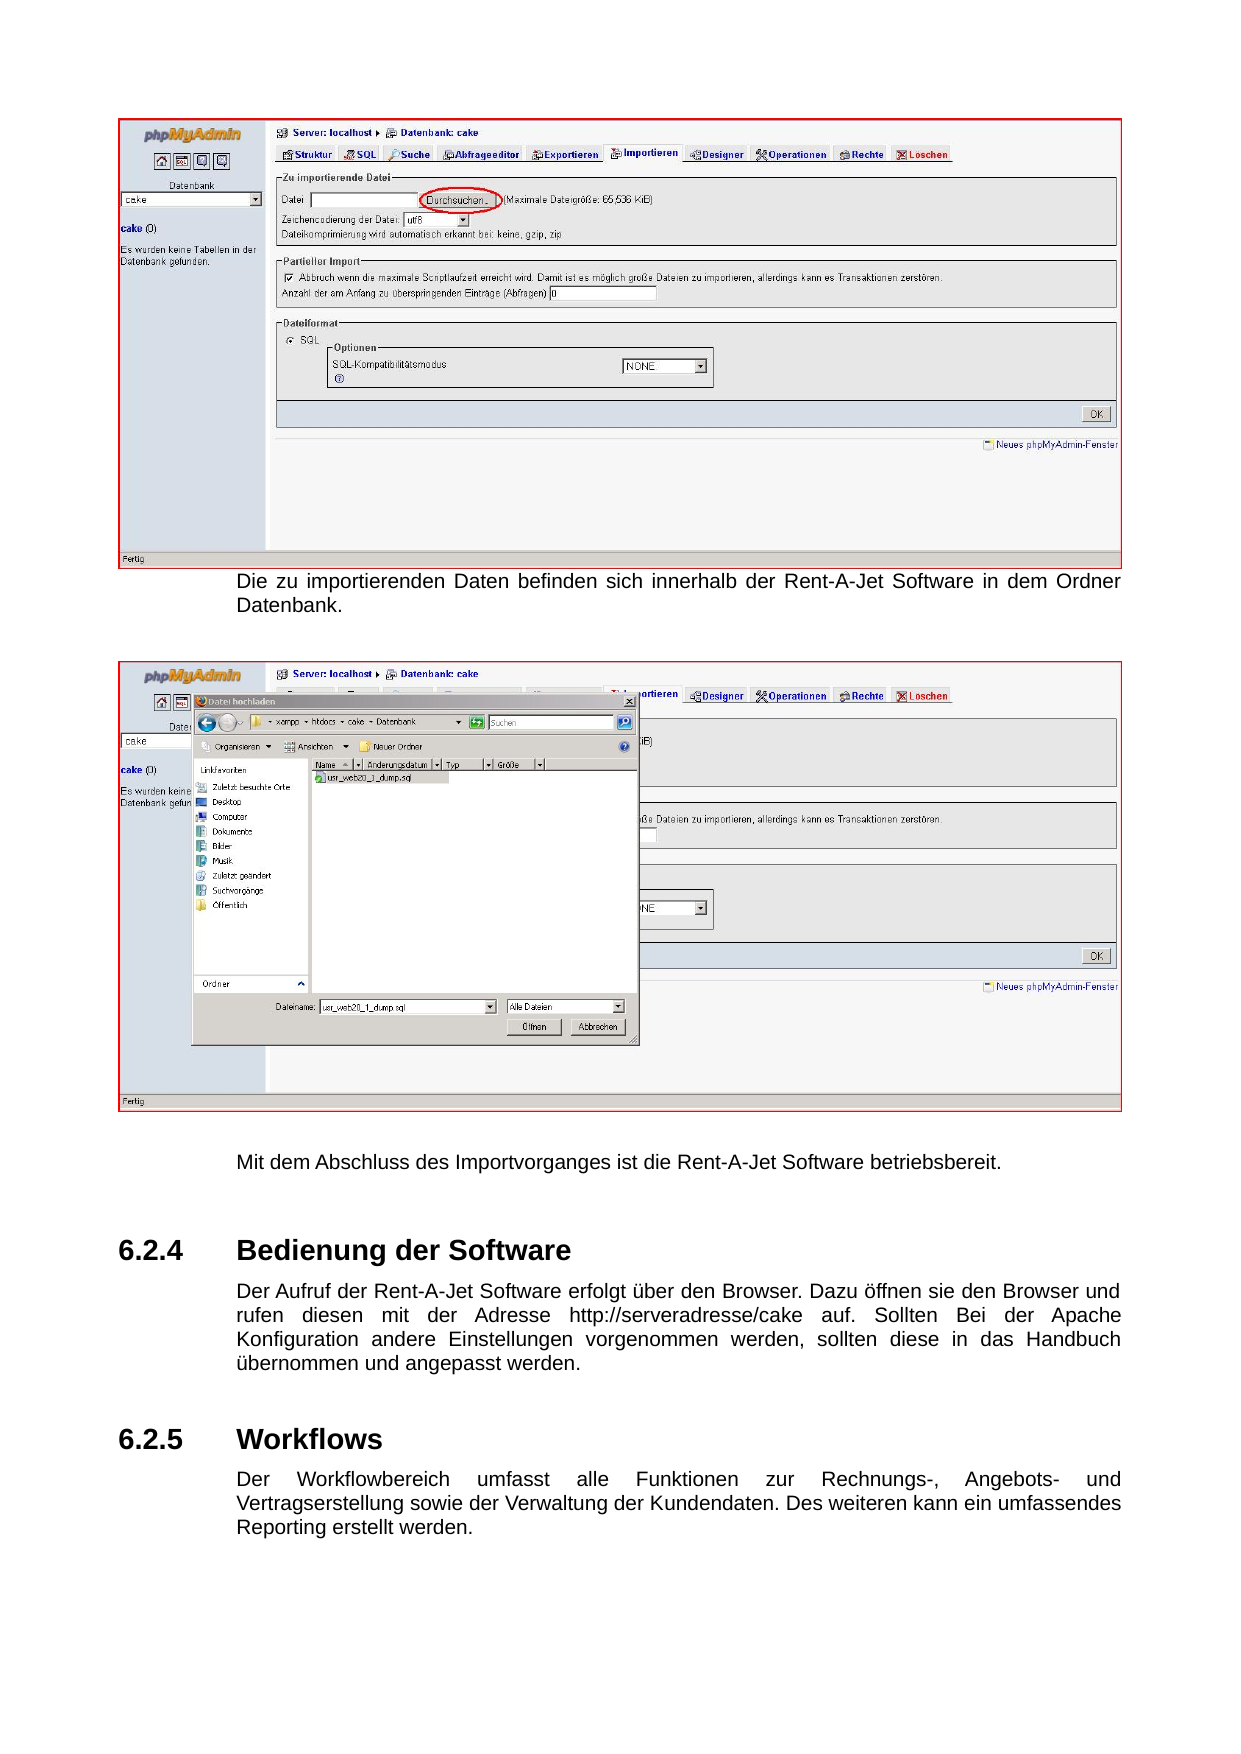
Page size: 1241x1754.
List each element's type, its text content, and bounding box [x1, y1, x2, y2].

subtitle Workflows [118, 1422, 1122, 1455]
text Mit dem Abschluss des Importvorganges ist die Rent-A-Jet Software betriebsbereit. [236, 1150, 1122, 1174]
picture [118, 661, 1122, 1112]
text Der Workflowbereich umfasst alle Funktionen zur Rechnungs-, Angebots- und Vertragserstellung sowie der Verwaltung der Kundendaten. Des weiteren kann ein umfassendes Reporting erstellt werden. [236, 1467, 1122, 1539]
picture [118, 118, 1122, 569]
text Die zu importierenden Daten befinden sich innerhalb der Rent-A-Jet Software in dem Ordner Datenbank. [236, 569, 1122, 617]
text Der Aufruf der Rent-A-Jet Software erfolgt über den Browser. Dazu öffnen sie den Browser und rufen diesen mit der Adresse http://serveradresse/cake auf. Sollten Bei der Apache Konfiguration andere Einstellungen vorgenommen werden, sollten diese in das Handbuch übernommen und angepasst werden. [236, 1278, 1122, 1374]
subtitle Bedienung der Software [118, 1233, 1122, 1267]
